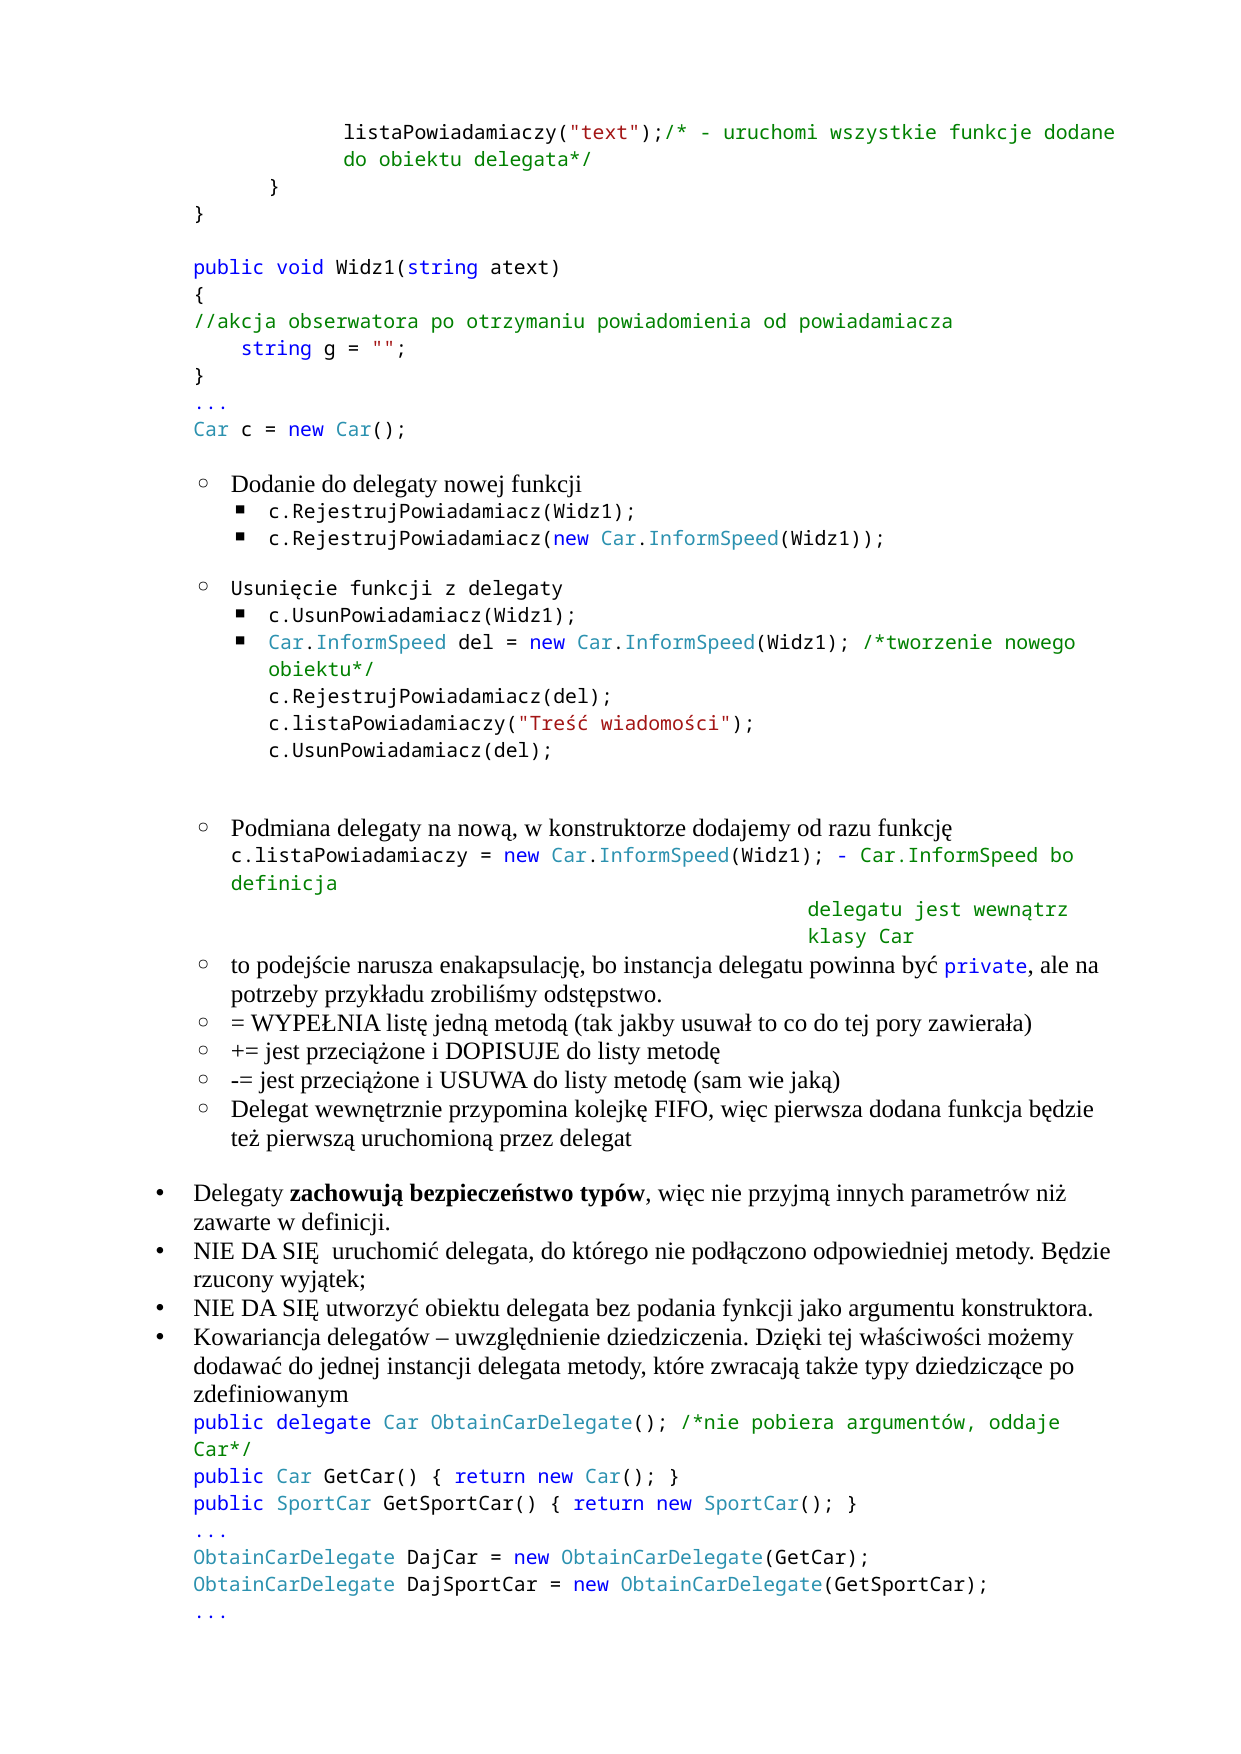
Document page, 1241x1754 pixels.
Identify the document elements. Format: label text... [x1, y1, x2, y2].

list ObtainCarDelegate DajCar = new ObtainCarDelegate(GetCar); [156, 1543, 1122, 1570]
list Dodanie do delegaty nowej funkcji [193, 469, 1122, 498]
list Car.InformSpeed del = new Car.InformSpeed(Widz1); /*tworzenie nowego obiektu*/ [231, 628, 1122, 682]
list Podmiana delegaty na nową, w konstruktorze dodajemy od razu funkcję [193, 813, 1122, 842]
list to podejście narusza enakapsulację, bo instancja delegatu powinna być private, ale na potrzeby przykładu zrobiliśmy odstępstwo. [193, 950, 1122, 1008]
list c.RejestrujPowiadamiacz(del); [231, 682, 1122, 709]
list public SportCar GetSportCar() { return new SportCar(); } [156, 1489, 1122, 1516]
list c.RejestrujPowiadamiacz(new Car.InformSpeed(Widz1)); [231, 524, 1122, 552]
list } [156, 199, 1122, 226]
list public Car GetCar() { return new Car(); } [156, 1462, 1122, 1489]
list Usunięcie funkcji z delegaty [193, 574, 1122, 601]
list ObtainCarDelegate DajSportCar = new ObtainCarDelegate(GetSportCar); [156, 1570, 1122, 1597]
list Delegaty zachowują bezpieczeństwo typów, więc nie przyjmą innych parametrów niż zawarte w definicji. [156, 1178, 1122, 1236]
list } [156, 361, 1122, 388]
list c.listaPowiadamiaczy("Treść wiadomości"); [231, 709, 1122, 736]
list string g = ""; [156, 334, 1122, 361]
list ... [156, 1597, 1122, 1624]
list Kowariancja delegatów – uwzględnienie dziedziczenia. Dzięki tej właściwości możemy dodawać do jednej instancji delegata metody, które zwracają także typy dziedziczące po zdefiniowanym [156, 1322, 1122, 1408]
list listaPowiadamiaczy("text");/* - uruchomi wszystkie funkcje dodane do obiektu delegata*/ [306, 118, 1122, 172]
list ... [156, 388, 1122, 415]
list //akcja obserwatora po otrzymaniu powiadomienia od powiadamiacza [156, 307, 1122, 334]
list public delegate Car ObtainCarDelegate(); /*nie pobiera argumentów, oddaje Car*/ [156, 1408, 1122, 1462]
list c.UsunPowiadamiacz(Widz1); [231, 601, 1122, 628]
list NIE DA SIĘ utworzyć obiektu delegata bez podania fynkcji jako argumentu konstruktora. [156, 1293, 1122, 1322]
list } [231, 172, 1122, 199]
list public void Widz1(string atext) [156, 253, 1122, 280]
list c.UsunPowiadamiacz(del); [231, 736, 1122, 763]
list { [156, 280, 1122, 307]
list delegatu jest wewnątrz klasy Car [770, 896, 1122, 950]
list NIE DA SIĘ uruchomić delegata, do którego nie podłączono odpowiedniej metody. Będzie rzucony wyjątek; [156, 1236, 1122, 1293]
list -= jest przeciążone i USUWA do listy metodę (sam wie jaką) [193, 1065, 1122, 1094]
list Delegat wewnętrznie przypomina kolejkę FIFO, więc pierwsza dodana funkcja będzie też pierwszą uruchomioną przez delegat [193, 1094, 1122, 1151]
list = WYPEŁNIA listę jedną metodą (tak jakby usuwał to co do tej pory zawierała) [193, 1008, 1122, 1036]
list c.RejestrujPowiadamiacz(Widz1); [231, 498, 1122, 524]
list c.listaPowiadamiaczy = new Car.InformSpeed(Widz1); - Car.InformSpeed bo definicja [193, 842, 1122, 896]
list Car c = new Car(); [156, 415, 1122, 442]
text ... [193, 1516, 1122, 1543]
list += jest przeciążone i DOPISUJE do listy metodę [193, 1036, 1122, 1065]
